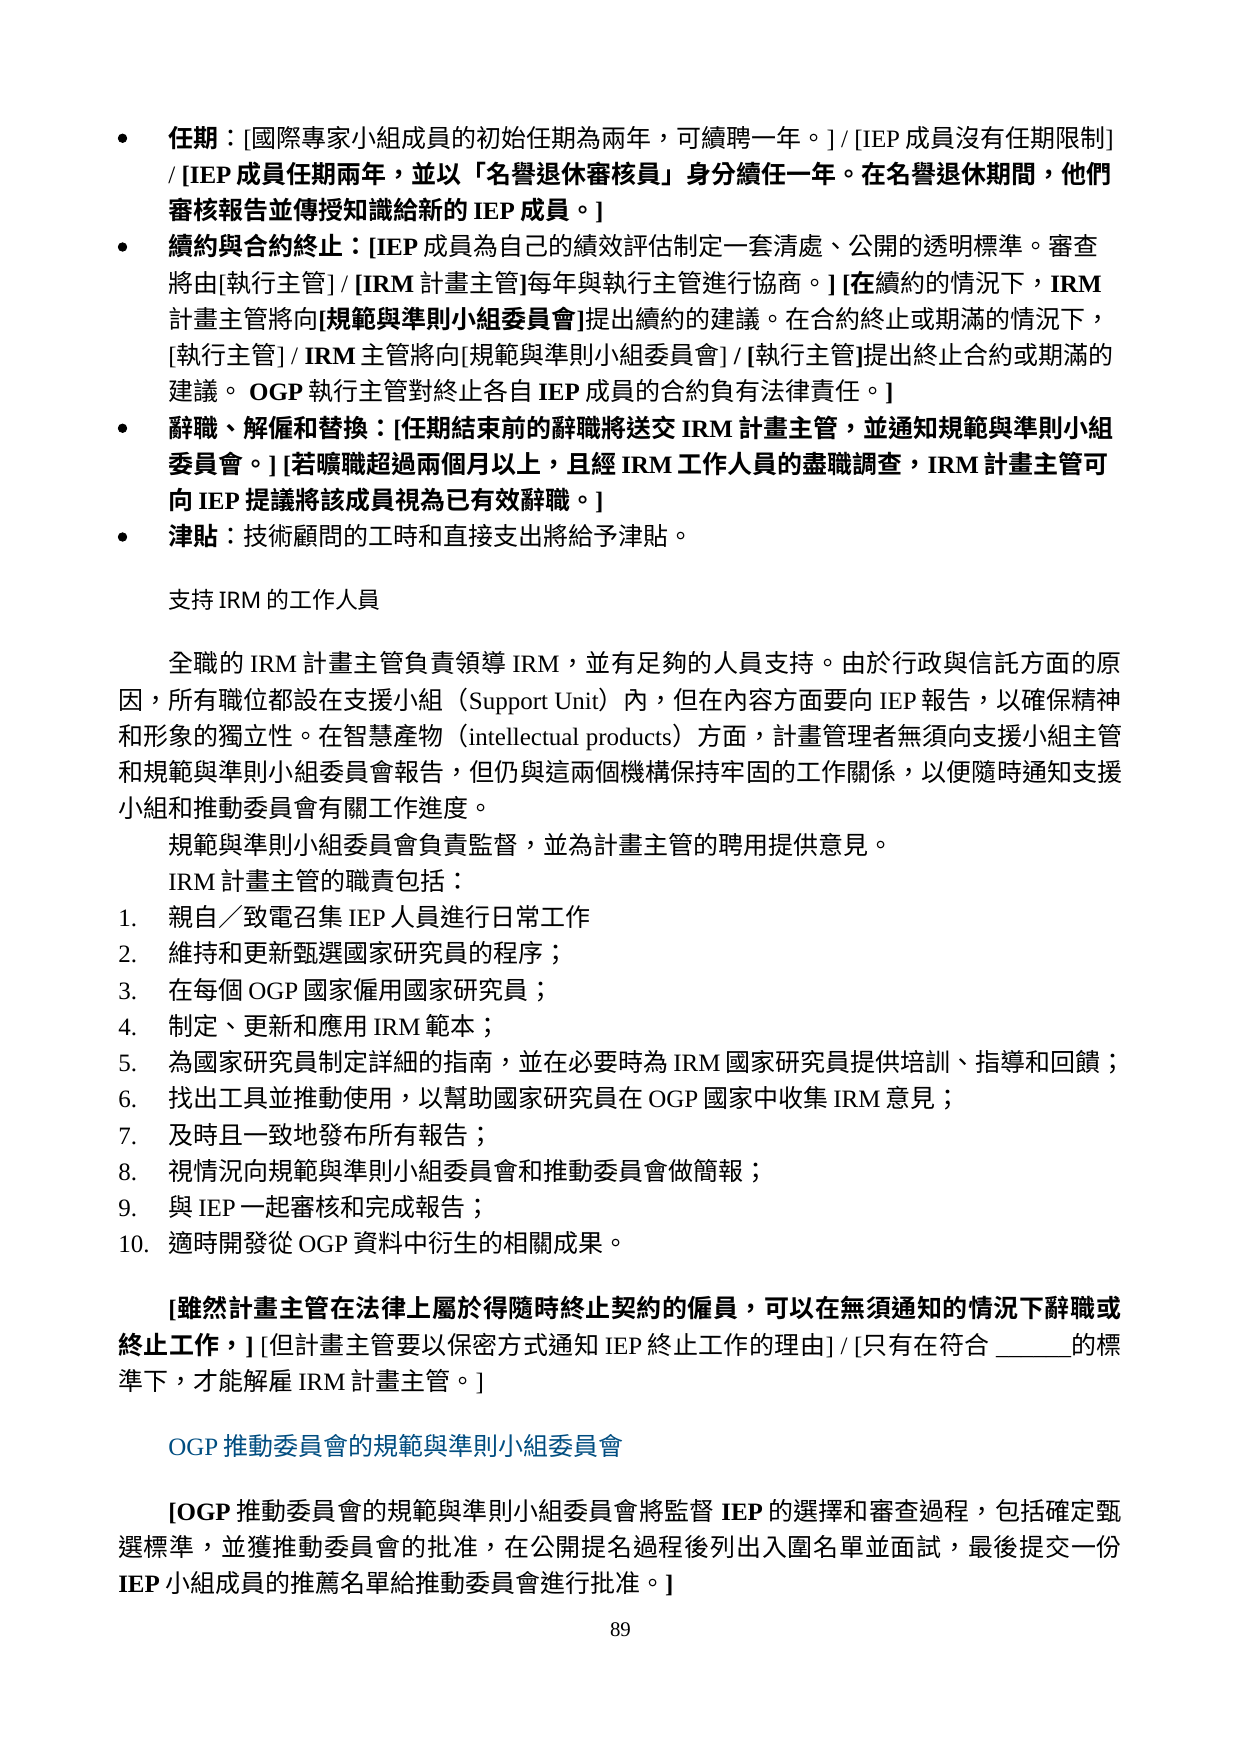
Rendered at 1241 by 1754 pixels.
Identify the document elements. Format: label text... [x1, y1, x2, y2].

list 續約與合約終止：[IEP成員為自己的績效評估制定一套清處、公開的透明標準。審查將由[執行主管] / [IRM計畫主管]每年與執行主管進行協商。] [在續約的情況下，IRM計畫主管將向[規範與準則小組委員會]提出續約的建議。在合約終止或期滿的情況下，[執行主管] / IRM主管將向[規範與準則小組委員會] / [執行主管]提出終止合約或期滿的建議。 OGP執行主管對終止各自IEP成員的合約負有法律責任。] [118, 227, 1122, 408]
list 及時且一致地發布所有報告； [118, 1115, 1122, 1151]
list 適時開發從OGP資料中衍生的相關成果。 [118, 1224, 1122, 1260]
list 親自／致電召集IEP人員進行日常工作 [118, 898, 1122, 934]
list 找出工具並推動使用，以幫助國家研究員在OGP國家中收集IRM意見； [118, 1079, 1122, 1115]
list 為國家研究員制定詳細的指南，並在必要時為IRM國家研究員提供培訓、指導和回饋； [118, 1043, 1122, 1079]
list 制定、更新和應用IRM範本； [118, 1006, 1122, 1043]
text 全職的IRM計畫主管負責領導IRM，並有足夠的人員支持。由於行政與信託方面的原因，所有職位都設在支援小組（Support Unit）內，但在內容方面要向IEP報告，以確保精神和形象的獨立性。在智慧產物（intellectual products）方面，計畫管理者無須向支援小組主管和規範與準則小組委員會報告，但仍與這兩個機構保持牢固的工作關係，以便隨時通知支援小組和推動委員會有關工作進度。 [118, 644, 1122, 825]
text IRM計畫主管的職責包括： [118, 861, 1122, 898]
list 在每個OGP國家僱用國家研究員； [118, 970, 1122, 1006]
list 任期：[國際專家小組成員的初始任期為兩年，可續聘一年。] / [IEP成員沒有任期限制] / [IEP成員任期兩年，並以「名譽退休審核員」身分續任一年。在名譽退休期間，他們審核報告並傳授知識給新的IEP成員。] [118, 118, 1122, 227]
text [雖然計畫主管在法律上屬於得隨時終止契約的僱員，可以在無須通知的情況下辭職或終止工作，] [但計畫主管要以保密方式通知IEP終止工作的理由] / [只有在符合 ______的標準下，才能解雇IRM計畫主管。] [118, 1289, 1122, 1398]
list 津貼：技術顧問的工時和直接支出將給予津貼。 [118, 517, 1122, 553]
list 辭職、解僱和替換：[任期結束前的辭職將送交IRM計畫主管，並通知規範與準則小組委員會。] [若曠職超過兩個月以上，且經IRM工作人員的盡職調查，IRM計畫主管可向IEP提議將該成員視為已有效辭職。] [118, 408, 1122, 517]
text 規範與準則小組委員會負責監督，並為計畫主管的聘用提供意見。 [118, 825, 1122, 861]
text [OGP推動委員會的規範與準則小組委員會將監督IEP的選擇和審查過程，包括確定甄選標準，並獲推動委員會的批准，在公開提名過程後列出入圍名單並面試，最後提交一份IEP小組成員的推薦名單給推動委員會進行批准。] [118, 1491, 1122, 1600]
list 視情況向規範與準則小組委員會和推動委員會做簡報； [118, 1151, 1122, 1188]
list 維持和更新甄選國家研究員的程序； [118, 934, 1122, 970]
text 支持IRM的工作人員 [168, 582, 1122, 615]
text OGP推動委員會的規範與準則小組委員會 [168, 1426, 1122, 1463]
list 與IEP一起審核和完成報告； [118, 1188, 1122, 1224]
